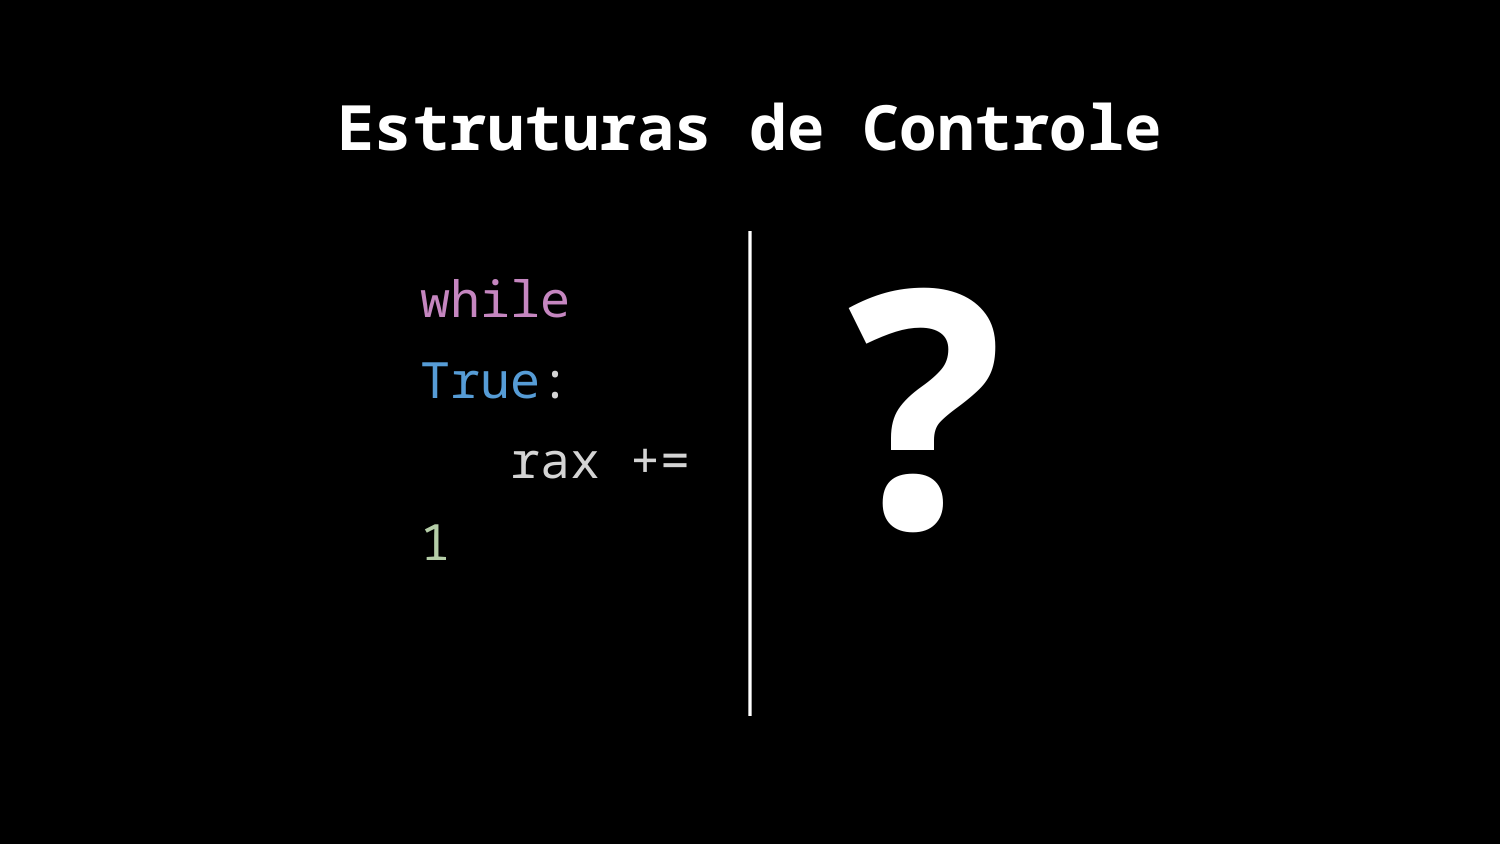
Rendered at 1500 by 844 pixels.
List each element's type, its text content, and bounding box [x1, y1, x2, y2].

text_box ? [750, 157, 1095, 612]
title Estruturas de Controle [51, 72, 1449, 167]
text_box while True: rax += 1 [405, 231, 748, 407]
